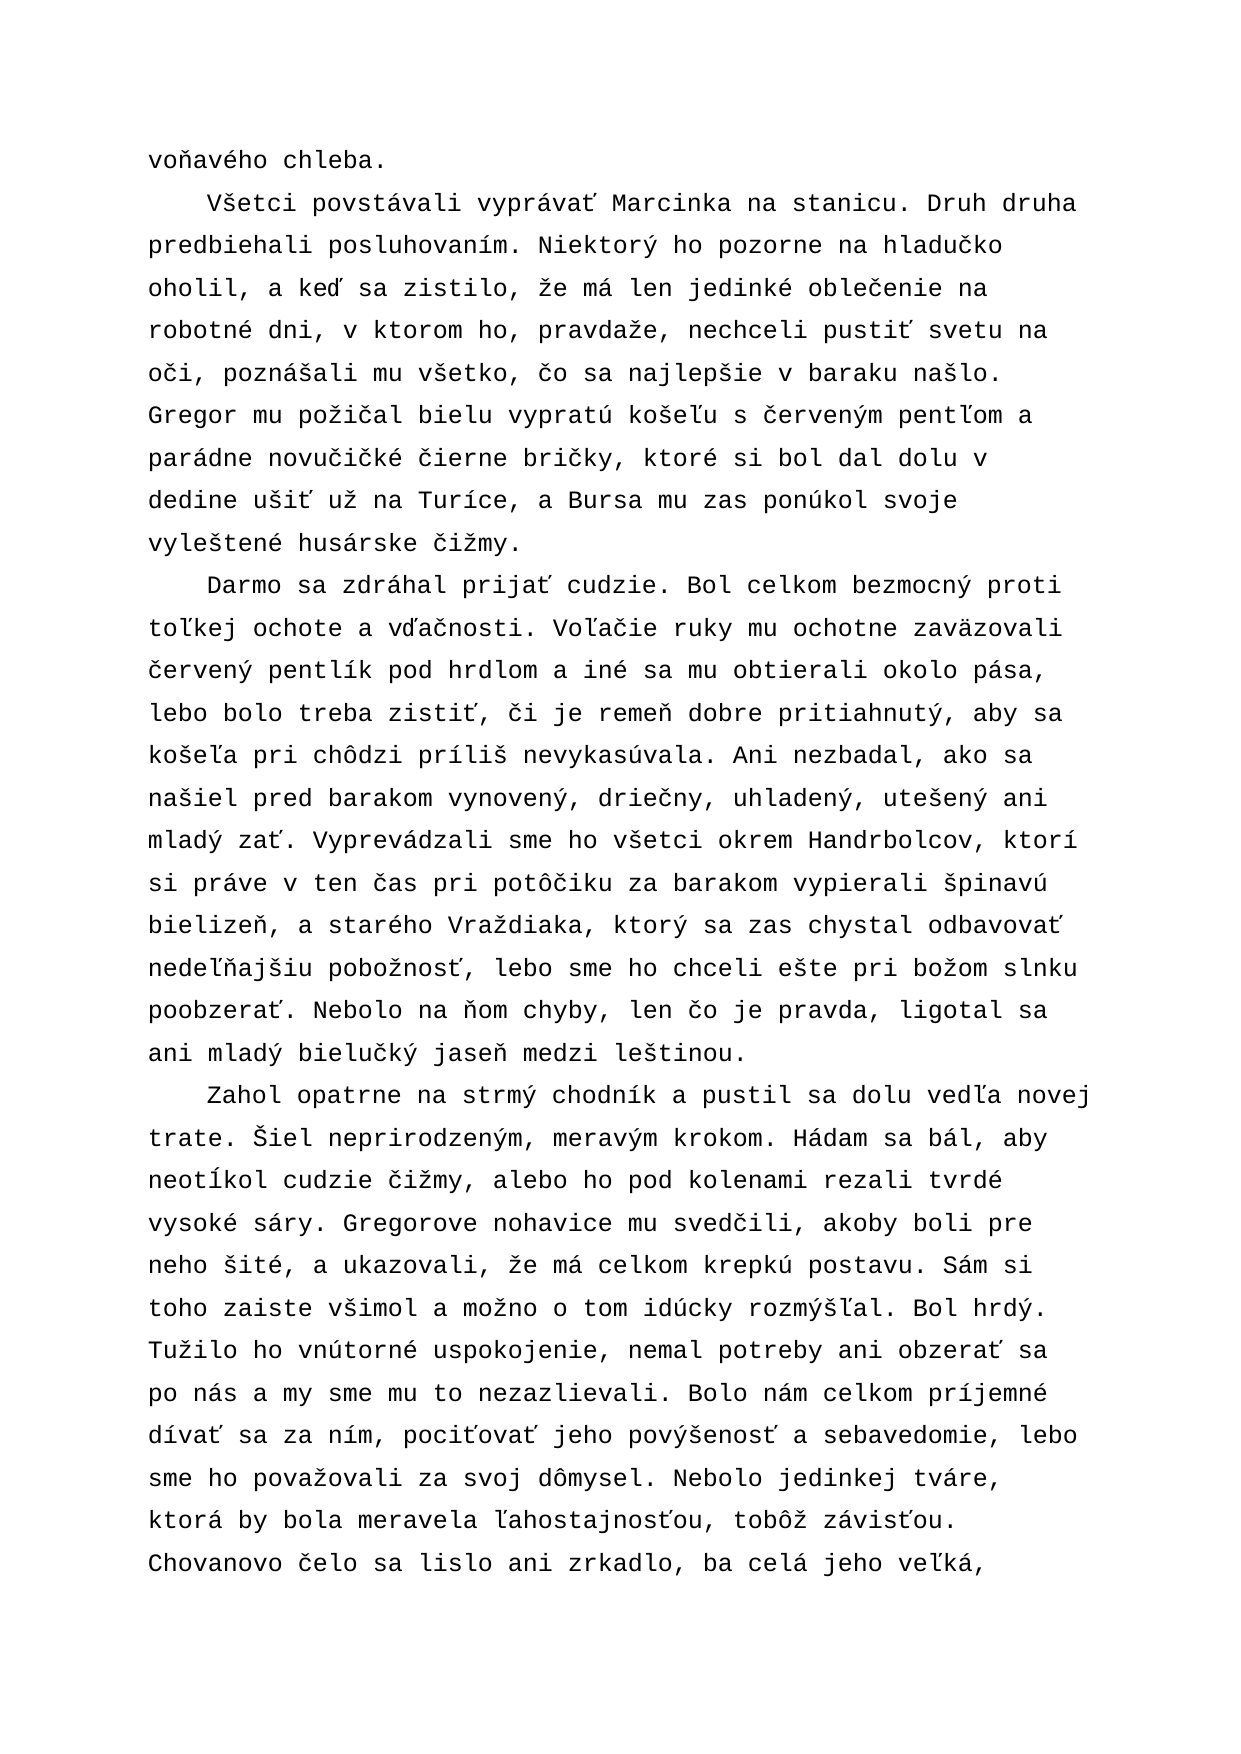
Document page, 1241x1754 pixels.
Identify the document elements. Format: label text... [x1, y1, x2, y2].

text Zahol opatrne na strmý chodník a pustil sa dolu vedľa novej trate. Šiel neprirodzeným, meravým krokom. Hádam sa bál, aby neotĺkol cudzie čižmy, alebo ho pod kolenami rezali tvrdé vysoké sáry. Gregorove nohavice mu svedčili, akoby boli pre neho šité, a ukazovali, že má celkom krepkú postavu. Sám si toho zaiste všimol a možno o tom idúcky rozmýšľal. Bol hrdý. Tužilo ho vnútorné uspokojenie, nemal potreby ani obzerať sa po nás a my sme mu to nezazlievali. Bolo nám celkom príjemné dívať sa za ním, pociťovať jeho povýšenosť a sebavedomie, lebo sme ho považovali za svoj dômysel. Nebolo jedinkej tváre, ktorá by bola meravela ľahostajnosťou, tobôž závisťou. Chovanovo čelo sa lislo ani zrkadlo, ba celá jeho veľká, [148, 1083, 1092, 1578]
text Všetci povstávali vyprávať Marcinka na stanicu. Druh druha predbiehali posluhovaním. Niektorý ho pozorne na hladučko oholil, a keď sa zistilo, že má len jedinké oblečenie na robotné dni, v ktorom ho, pravdaže, nechceli pustiť svetu na oči, poznášali mu všetko, čo sa najlepšie v baraku našlo. Gregor mu požičal bielu vypratú košeľu s červeným pentľom a parádne novučičké čierne bričky, ktoré si bol dal dolu v dedine ušiť už na Turíce, a Bursa mu zas ponúkol svoje vyleštené husárske čižmy. [148, 190, 1092, 558]
text Darmo sa zdráhal prijať cudzie. Bol celkom bezmocný proti toľkej ochote a vďačnosti. Voľačie ruky mu ochotne zaväzovali červený pentlík pod hrdlom a iné sa mu obtierali okolo pása, lebo bolo treba zistiť, či je remeň dobre pritiahnutý, aby sa košeľa pri chôdzi príliš nevykasúvala. Ani nezbadal, ako sa našiel pred barakom vynovený, driečny, uhladený, utešený ani mladý zať. Vyprevádzali sme ho všetci okrem Handrbolcov, ktorí si práve v ten čas pri potôčiku za barakom vypierali špinavú bielizeň, a starého Vraždiaka, ktorý sa zas chystal odbavovať nedeľňajšiu pobožnosť, lebo sme ho chceli ešte pri božom slnku poobzerať. Nebolo na ňom chyby, len čo je pravda, ligotal sa ani mladý bielučký jaseň medzi leštinou. [148, 573, 1092, 1068]
text voňavého chleba. [148, 148, 1092, 176]
